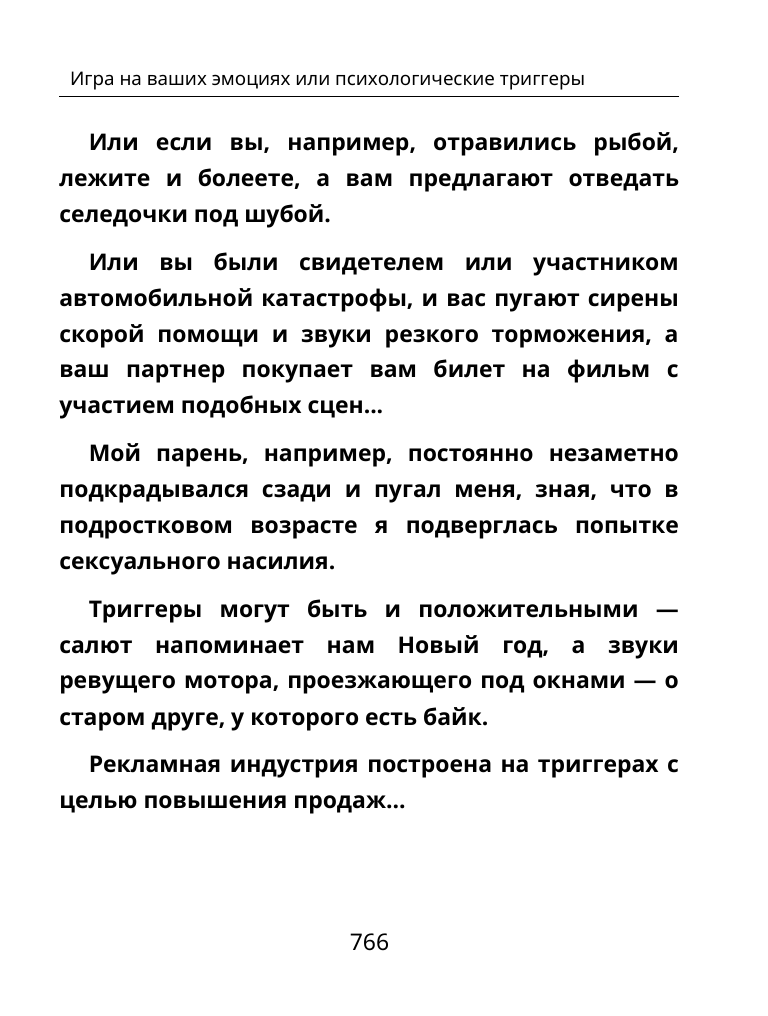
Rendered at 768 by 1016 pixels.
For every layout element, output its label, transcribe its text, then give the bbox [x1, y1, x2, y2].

text Или вы были свидетелем или участником автомобильной катастрофы, и вас пугают сирены скорой помощи и звуки резкого торможения, а ваш партнер покупает вам билет на фильм с участием подобных сцен... [59, 246, 679, 421]
text Или если вы, например, отравились рыбой, лежите и болеете, а вам предлагают отведать селедочки под шубой. [59, 126, 679, 229]
text Мой парень, например, постоянно незаметно подкрадывался сзади и пугал меня, зная, что в подростковом возрасте я подверглась попытке сексуального насилия. [59, 437, 679, 576]
text Рекламная индустрия построена на триггерах с целью повышения продаж... [59, 748, 679, 815]
text Триггеры могут быть и положительными — салют напоминает нам Новый год, а звуки ревущего мотора, проезжающего под окнами — о старом друге, у которого есть байк. [59, 593, 679, 732]
